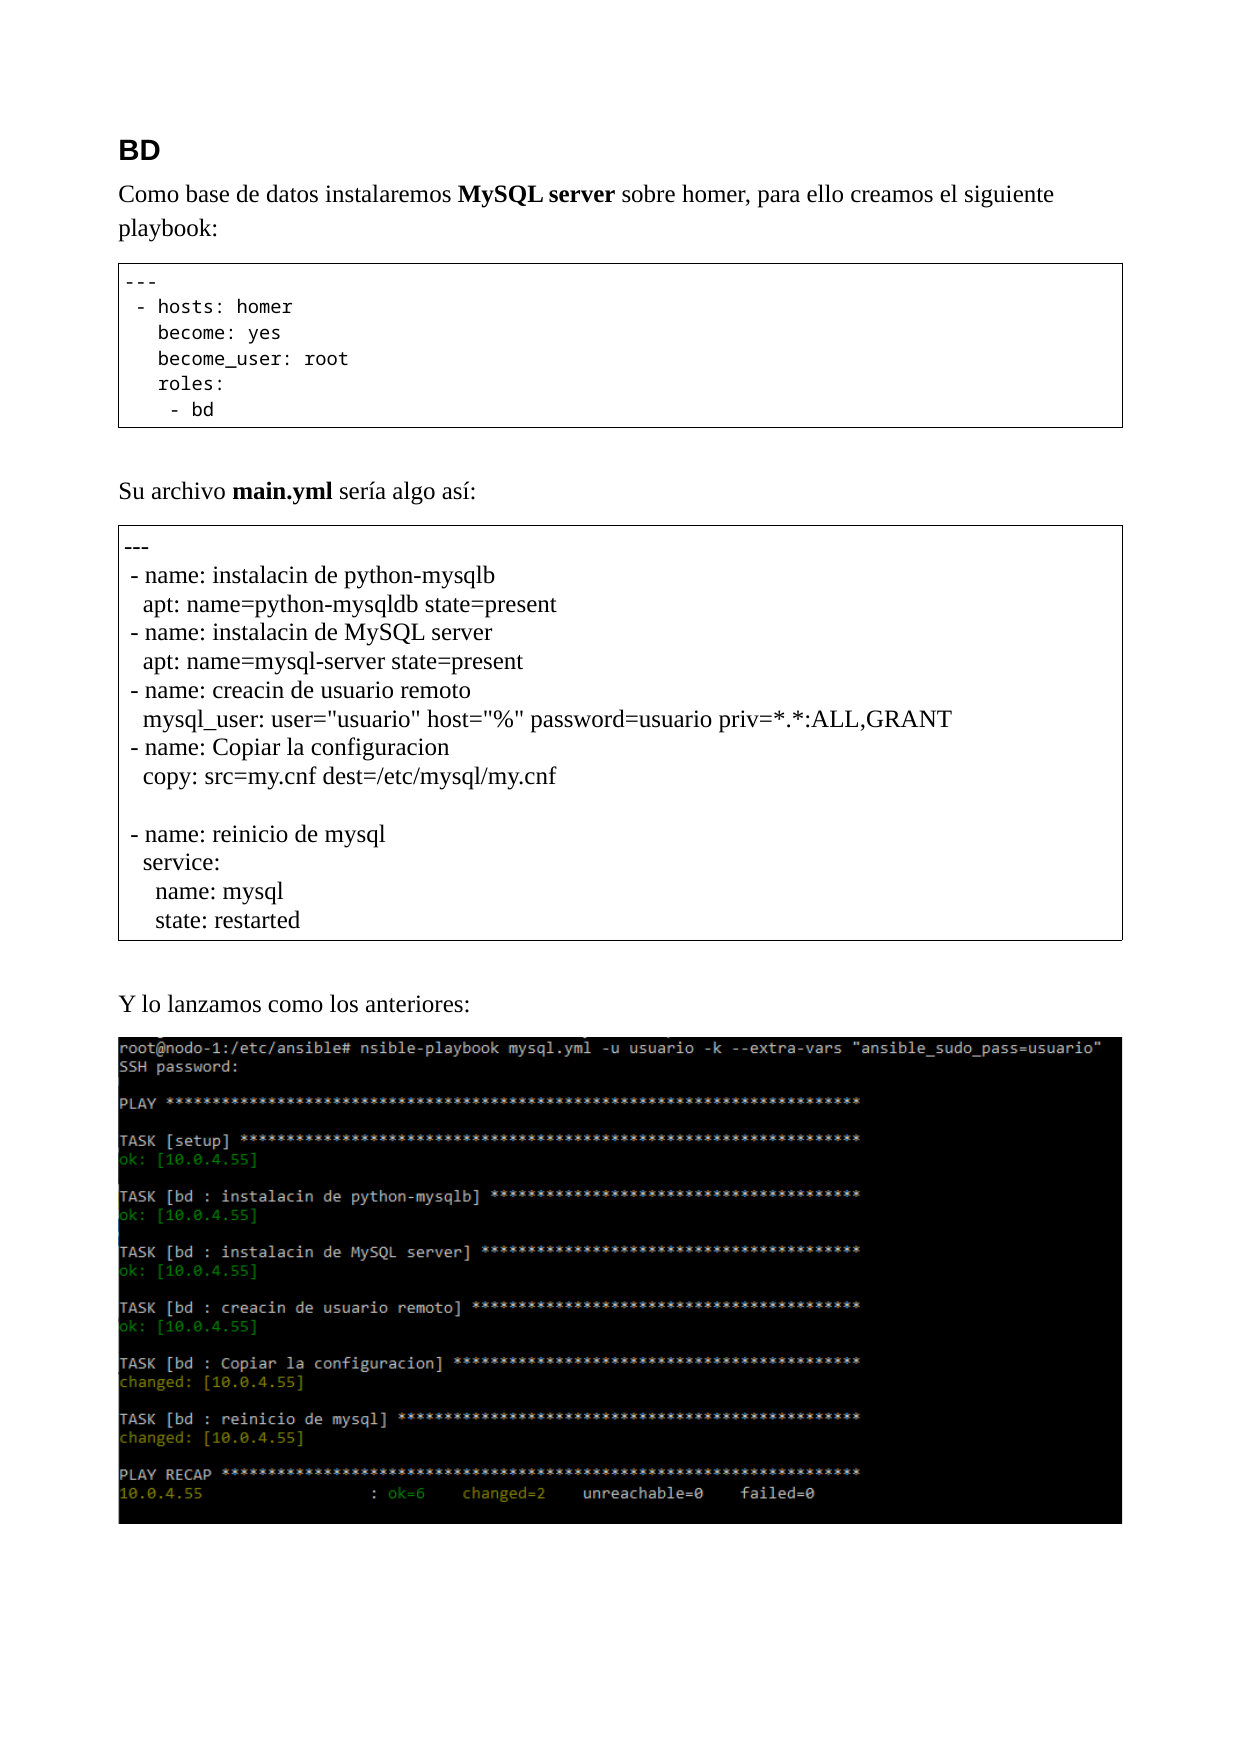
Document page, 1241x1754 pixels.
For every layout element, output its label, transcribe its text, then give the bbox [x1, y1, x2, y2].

text Y lo lanzamos como los anteriores: [118, 989, 1122, 1017]
table_header --- - name: instalacin de python-mysqlb apt: name=python-mysqldb state=present - name: instalacin de MySQL server apt: name=mysql-server state=present - name: creacin de usuario remoto mysql_user: user="usuario" host="%" password=usuario priv=*.*:ALL,GRANT - name: Copiar la configuracion copy: src=my.cnf dest=/etc/mysql/my.cnf - name: reinicio de mysql service: name: mysql state: restarted [119, 526, 1122, 939]
subtitle BD [118, 133, 1122, 166]
text Su archivo main.yml sería algo así: [118, 476, 1122, 505]
picture [118, 1037, 1123, 1524]
table_header --- - hosts: homer become: yes become_user: root roles: - bd [119, 264, 1122, 427]
text Como base de datos instalaremos MySQL server sobre homer, para ello creamos el siguiente playbook: [118, 179, 1122, 242]
